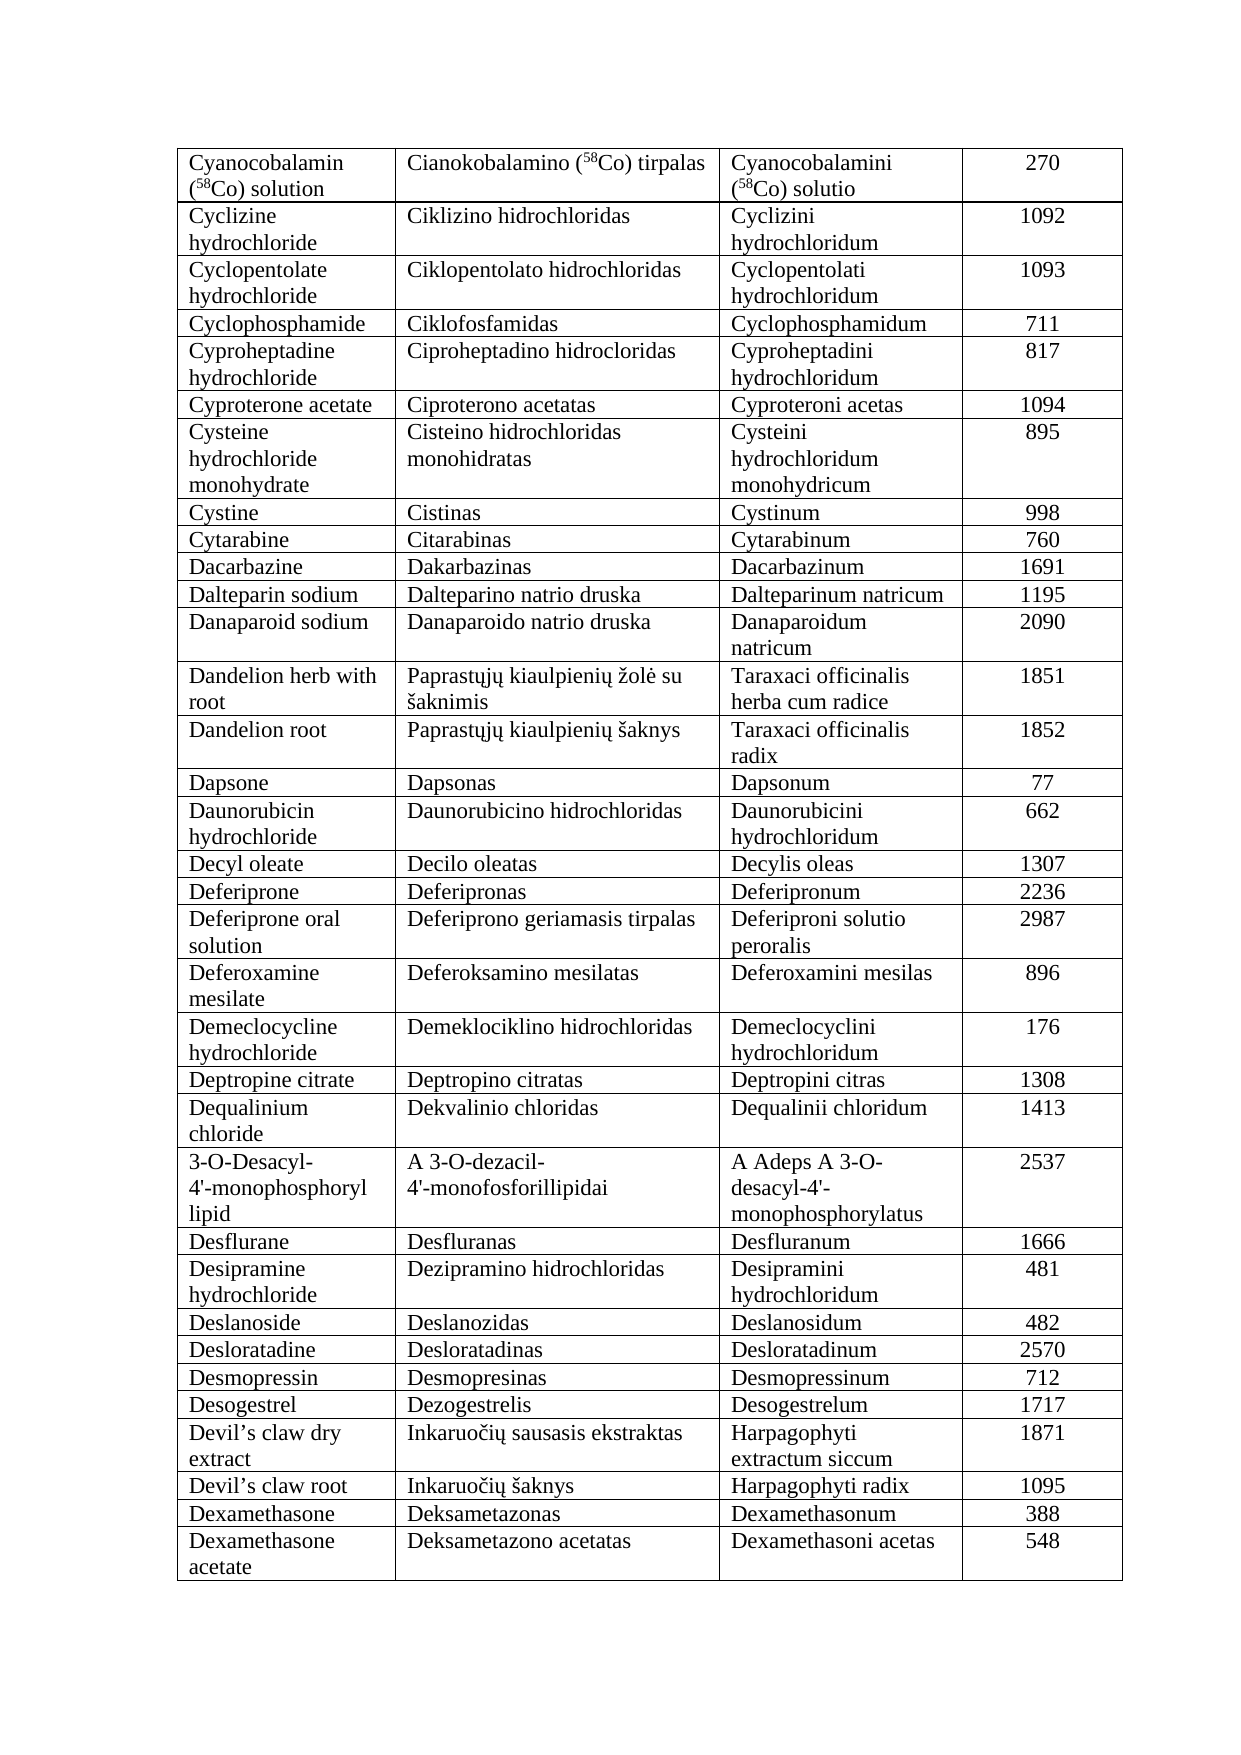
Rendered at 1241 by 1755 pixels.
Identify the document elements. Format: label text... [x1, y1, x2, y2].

table_cell Ciklopentolato hidrochloridas [396, 256, 719, 309]
table_cell Cystinum [720, 499, 962, 525]
table_cell Deslanosidum [720, 1309, 962, 1335]
table_cell Dapsonas [396, 769, 719, 796]
table_cell Deptropine citrate [178, 1067, 395, 1093]
table_cell Desmopressinum [720, 1364, 962, 1390]
table_cell 896 [963, 959, 1122, 1012]
table_cell Danaparoid sodium [178, 608, 395, 661]
table_cell 2570 [963, 1336, 1122, 1363]
table_cell Dezipramino hidrochloridas [396, 1255, 719, 1308]
table_cell Dapsonum [720, 769, 962, 796]
table_cell Ciklizino hidrochloridas [396, 203, 719, 255]
table_cell 895 [963, 419, 1122, 497]
table_cell 1308 [963, 1067, 1122, 1093]
table_cell Desloratadinum [720, 1336, 962, 1363]
table_cell Taraxaci officinalis radix [720, 716, 962, 768]
table_cell Cytarabine [178, 526, 395, 552]
table_cell Deferiprono geriamasis tirpalas [396, 905, 719, 958]
table_cell Devil’s claw dry extract [178, 1419, 395, 1471]
table_cell 1092 [963, 203, 1122, 255]
table_cell 2090 [963, 608, 1122, 661]
table_cell 2537 [963, 1148, 1122, 1227]
table_cell Cistinas [396, 499, 719, 525]
table_cell Cyclizini hydrochloridum [720, 203, 962, 255]
table_cell Inkaruočių sausasis ekstraktas [396, 1419, 719, 1471]
table_cell Cyproheptadine hydrochloride [178, 337, 395, 390]
table_cell Deferoksamino mesilatas [396, 959, 719, 1012]
table_cell Desfluranum [720, 1228, 962, 1254]
table_cell Harpagophyti extractum siccum [720, 1419, 962, 1471]
table_cell 817 [963, 337, 1122, 390]
table_cell Cyclophosphamide [178, 310, 395, 336]
table_cell Desogestrelum [720, 1391, 962, 1417]
table_cell Cyproteroni acetas [720, 391, 962, 417]
table_cell Cysteine hydrochloride monohydrate [178, 419, 395, 497]
table_cell 270 [963, 149, 1122, 201]
table_cell Cystine [178, 499, 395, 525]
table_cell Taraxaci officinalis herba cum radice [720, 662, 962, 714]
table_cell 662 [963, 797, 1122, 849]
table_cell 176 [963, 1013, 1122, 1066]
table_cell Deferipronum [720, 878, 962, 904]
table_cell Dalteparinum natricum [720, 581, 962, 607]
table_cell Demeklociklino hidrochloridas [396, 1013, 719, 1066]
table_cell 481 [963, 1255, 1122, 1308]
table_cell Paprastųjų kiaulpienių žolė su šaknimis [396, 662, 719, 714]
table_cell 1095 [963, 1472, 1122, 1499]
table_cell Deksametazonas [396, 1500, 719, 1526]
table_cell Devil’s claw root [178, 1472, 395, 1499]
table_cell Desogestrel [178, 1391, 395, 1417]
table_cell 1307 [963, 851, 1122, 877]
table_cell A Adeps A 3-O-desacyl-4'-monophosphorylatus [720, 1148, 962, 1227]
table_cell Cyclophosphamidum [720, 310, 962, 336]
table_cell Deslanozidas [396, 1309, 719, 1335]
table_cell Demeclocycline hydrochloride [178, 1013, 395, 1066]
table_cell Cytarabinum [720, 526, 962, 552]
table_cell 1851 [963, 662, 1122, 714]
table_cell 1413 [963, 1094, 1122, 1147]
table_cell Daunorubicin hydrochloride [178, 797, 395, 849]
table_cell Deferiproni solutio peroralis [720, 905, 962, 958]
table_cell Cyanocobalamini (58Co) solutio [720, 149, 962, 201]
table_cell 1691 [963, 553, 1122, 580]
table_cell Desipramine hydrochloride [178, 1255, 395, 1308]
table_cell 548 [963, 1527, 1122, 1580]
table_cell Daunorubicini hydrochloridum [720, 797, 962, 849]
table_cell Desfluranas [396, 1228, 719, 1254]
table_cell Dacarbazinum [720, 553, 962, 580]
table_cell Dandelion herb with root [178, 662, 395, 714]
table_cell Desflurane [178, 1228, 395, 1254]
table_cell Danaparoido natrio druska [396, 608, 719, 661]
table_cell Citarabinas [396, 526, 719, 552]
table_cell Deferiprone oral solution [178, 905, 395, 958]
table_cell Dequalinium chloride [178, 1094, 395, 1147]
table_cell Cianokobalamino (58Co) tirpalas [396, 149, 719, 201]
table_cell 711 [963, 310, 1122, 336]
table_cell A 3-O-dezacil- 4'-monofosforillipidai [396, 1148, 719, 1227]
table_cell Desmopresinas [396, 1364, 719, 1390]
table_cell Dacarbazine [178, 553, 395, 580]
table_cell Decyl oleate [178, 851, 395, 877]
table_cell Deslanoside [178, 1309, 395, 1335]
table_cell Dequalinii chloridum [720, 1094, 962, 1147]
table_cell Dekvalinio chloridas [396, 1094, 719, 1147]
table_cell 388 [963, 1500, 1122, 1526]
table_cell 1871 [963, 1419, 1122, 1471]
table_cell 998 [963, 499, 1122, 525]
table_cell 760 [963, 526, 1122, 552]
table_cell Paprastųjų kiaulpienių šaknys [396, 716, 719, 768]
table_cell 3-O-Desacyl- 4'-monophosphoryl lipid [178, 1148, 395, 1227]
table_cell Daunorubicino hidrochloridas [396, 797, 719, 849]
table_cell Dezogestrelis [396, 1391, 719, 1417]
table_cell Cyclopentolati hydrochloridum [720, 256, 962, 309]
table_cell Desmopressin [178, 1364, 395, 1390]
table_cell Dexamethasone [178, 1500, 395, 1526]
table_cell 2987 [963, 905, 1122, 958]
table_cell Deferoxamini mesilas [720, 959, 962, 1012]
table_cell Decylis oleas [720, 851, 962, 877]
table_cell 482 [963, 1309, 1122, 1335]
table_cell Deksametazono acetatas [396, 1527, 719, 1580]
table_cell Desloratadinas [396, 1336, 719, 1363]
table_cell Dexamethasonum [720, 1500, 962, 1526]
table_cell Deferoxamine mesilate [178, 959, 395, 1012]
table_cell Cyclizine hydrochloride [178, 203, 395, 255]
table_cell 1093 [963, 256, 1122, 309]
table_cell 1195 [963, 581, 1122, 607]
table_cell Inkaruočių šaknys [396, 1472, 719, 1499]
table_cell Deferiprone [178, 878, 395, 904]
table_cell 712 [963, 1364, 1122, 1390]
table_cell Dapsone [178, 769, 395, 796]
table_cell Ciproheptadino hidrocloridas [396, 337, 719, 390]
table_cell 2236 [963, 878, 1122, 904]
table_cell Danaparoidum natricum [720, 608, 962, 661]
table_cell Deferipronas [396, 878, 719, 904]
table_cell 1666 [963, 1228, 1122, 1254]
table_cell Cyproterone acetate [178, 391, 395, 417]
table_cell Cysteini hydrochloridum monohydricum [720, 419, 962, 497]
table_cell 1852 [963, 716, 1122, 768]
table_cell Harpagophyti radix [720, 1472, 962, 1499]
table_cell Ciproterono acetatas [396, 391, 719, 417]
table_cell Cyanocobalamin (58Co) solution [178, 149, 395, 201]
table_cell Dakarbazinas [396, 553, 719, 580]
table_cell Demeclocyclini hydrochloridum [720, 1013, 962, 1066]
table_cell Desipramini hydrochloridum [720, 1255, 962, 1308]
table_cell Deptropino citratas [396, 1067, 719, 1093]
table_cell Deptropini citras [720, 1067, 962, 1093]
table_cell Dexamethasone acetate [178, 1527, 395, 1580]
table_cell 1094 [963, 391, 1122, 417]
table_cell Dalteparino natrio druska [396, 581, 719, 607]
table_cell Decilo oleatas [396, 851, 719, 877]
table_cell Cyproheptadini hydrochloridum [720, 337, 962, 390]
table_cell Dandelion root [178, 716, 395, 768]
table_cell Ciklofosfamidas [396, 310, 719, 336]
table_cell Cisteino hidrochloridas monohidratas [396, 419, 719, 497]
table_cell Desloratadine [178, 1336, 395, 1363]
table_cell 1717 [963, 1391, 1122, 1417]
table_cell Cyclopentolate hydrochloride [178, 256, 395, 309]
table_cell 77 [963, 769, 1122, 796]
table_cell Dalteparin sodium [178, 581, 395, 607]
table_cell Dexamethasoni acetas [720, 1527, 962, 1580]
